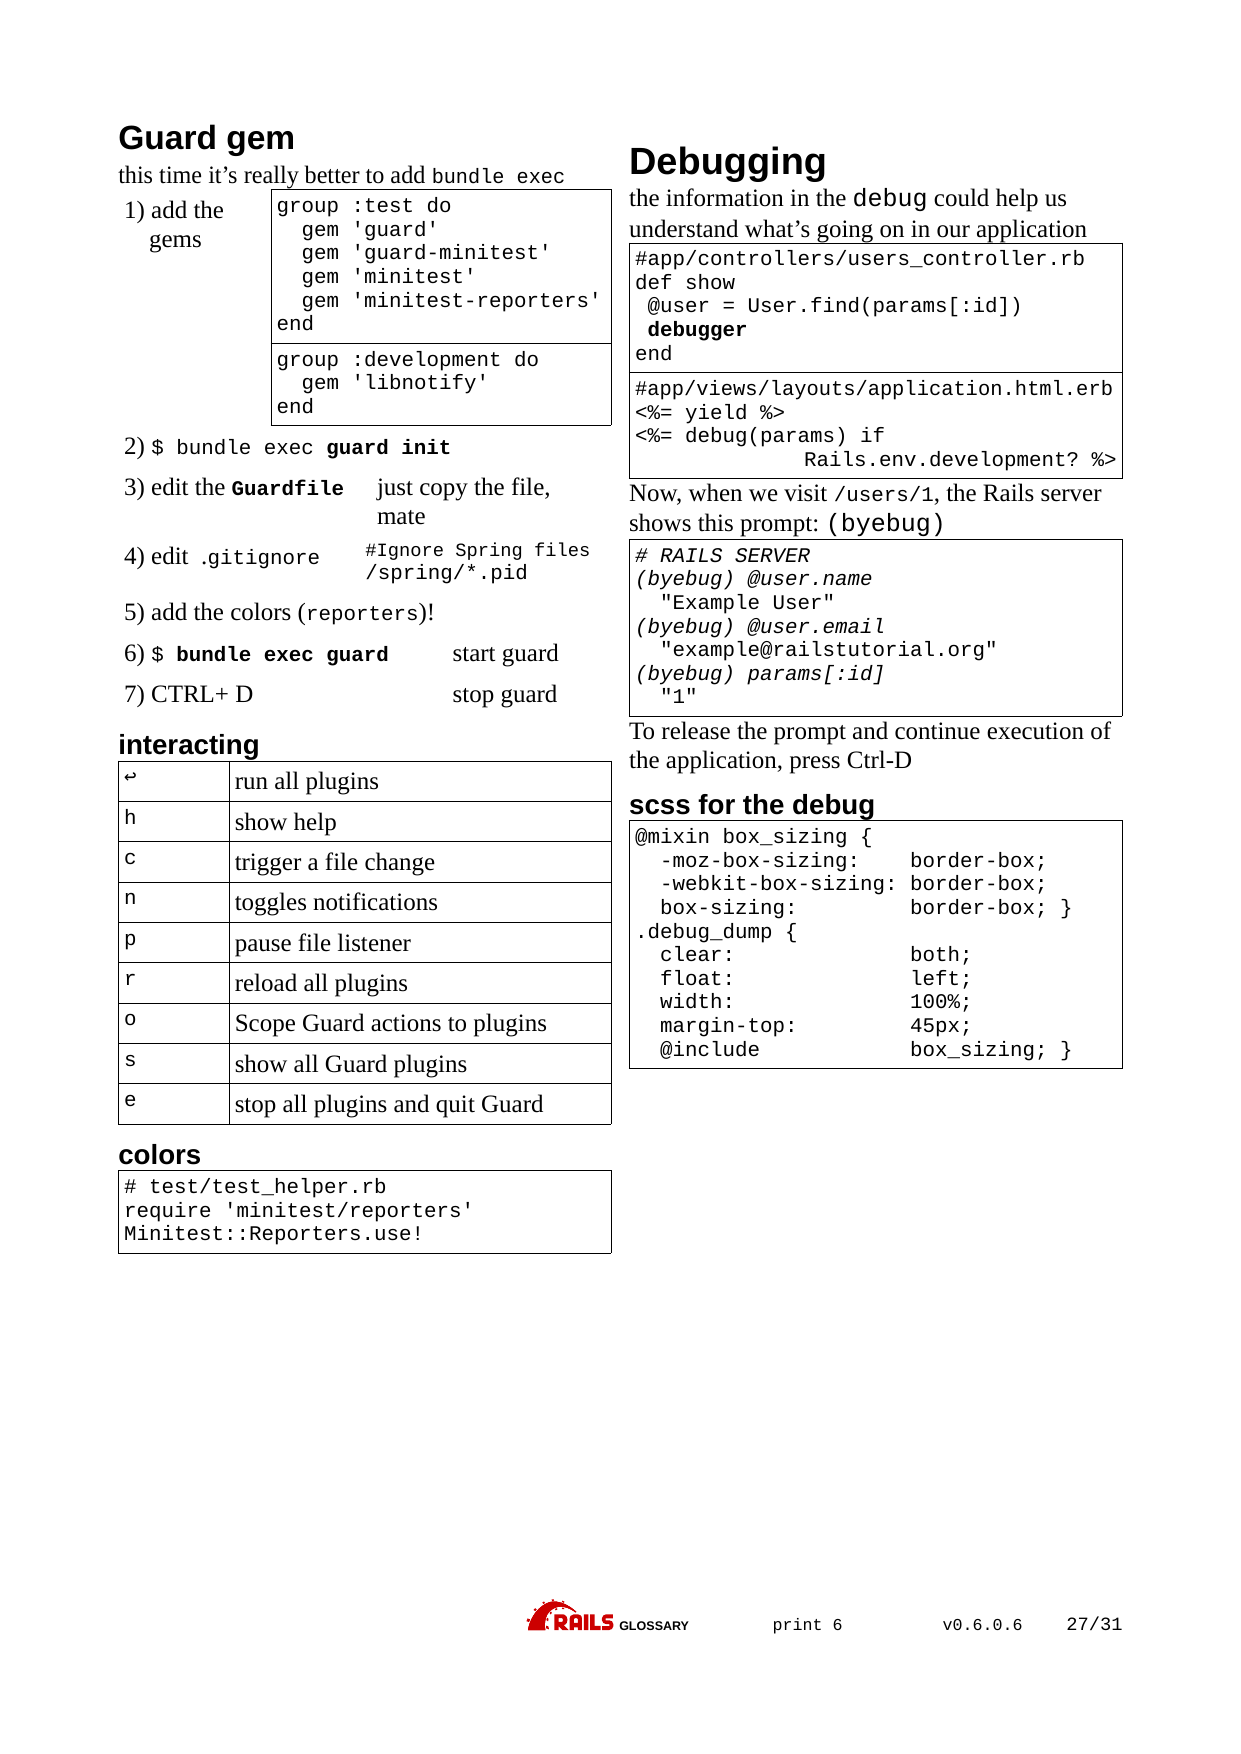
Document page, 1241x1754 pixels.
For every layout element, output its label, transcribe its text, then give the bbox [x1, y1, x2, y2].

table_cell 2) $ bundle exec guard init [118, 425, 611, 466]
table_header ↩ [119, 762, 229, 801]
table_cell 6) $ bundle exec guard [118, 633, 447, 674]
table_cell c [119, 842, 229, 882]
subtitle colors [118, 1138, 611, 1170]
table_cell Scope Guard actions to plugins [230, 1004, 611, 1043]
table_cell 4) edit .gitignore [118, 535, 359, 592]
table_cell trigger a file change [230, 842, 611, 882]
table_header run all plugins [230, 762, 611, 801]
text To release the prompt and continue execution of the application, press Ctrl-D [629, 717, 1122, 773]
table_cell #app/views/layouts/application.html.erb <%= yield %> <%= debug(params) if Rails.env.development? %> [630, 373, 1122, 478]
table_cell group :development do gem 'libnotify' end [272, 344, 611, 425]
table_cell reload all plugins [230, 963, 611, 1002]
table_cell show all Guard plugins [230, 1044, 611, 1083]
table_cell start guard [447, 633, 611, 674]
table_cell 3) edit the Guardfile [118, 466, 371, 535]
table_cell 5) add the colors (reporters)! [118, 592, 447, 633]
table_header #app/controllers/users_controller.rb def show @user = User.find(params[:id]) debugger end [630, 244, 1122, 372]
table_cell #Ignore Spring files /spring/*.pid [360, 535, 611, 592]
table_cell [118, 343, 271, 425]
table_cell e [119, 1084, 229, 1123]
table_cell show help [230, 802, 611, 841]
subtitle scss for the debug [629, 788, 1122, 820]
table_cell [447, 592, 611, 633]
table_header group :test do gem 'guard' gem 'guard-minitest' gem 'minitest' gem 'minitest-reporters' end [272, 190, 611, 343]
table_header 1) add the gems [118, 189, 271, 343]
table_cell p [119, 923, 229, 962]
table_cell just copy the file, mate [371, 466, 611, 535]
table_cell toggles notifications [230, 883, 611, 922]
subtitle Guard gem [118, 118, 611, 157]
text Now, when we visit /users/1, the Rails server shows this prompt: (byebug) [629, 479, 1122, 539]
text the information in the debug could help us understand what’s going on in our application [629, 183, 1122, 242]
table_header # RAILS SERVER (byebug) @user.name "Example User" (byebug) @user.email "example@railstutorial.org" (byebug) params[:id] "1" [630, 540, 1122, 716]
table_cell o [119, 1004, 229, 1043]
table_cell s [119, 1044, 229, 1083]
table_cell pause file listener [230, 923, 611, 962]
table_cell h [119, 802, 229, 841]
subtitle Debugging [629, 139, 1122, 183]
subtitle interacting [118, 729, 611, 761]
text this time it’s really better to add bundle exec [118, 160, 611, 189]
table_cell 7) CTRL+ D [118, 674, 447, 714]
table_header # test/test_helper.rb require 'minitest/reporters' Minitest::Reporters.use! [119, 1171, 611, 1253]
table_header @mixin box_sizing { -moz-box-sizing: border-box; -webkit-box-sizing: border-box; box-sizing: border-box; } .debug_dump { clear: both; float: left; width: 100%; margin-top: 45px; @include box_sizing; } [630, 821, 1122, 1068]
table_cell n [119, 883, 229, 922]
table_cell stop all plugins and quit Guard [230, 1084, 611, 1123]
table_cell r [119, 963, 229, 1002]
table_cell stop guard [447, 674, 611, 714]
